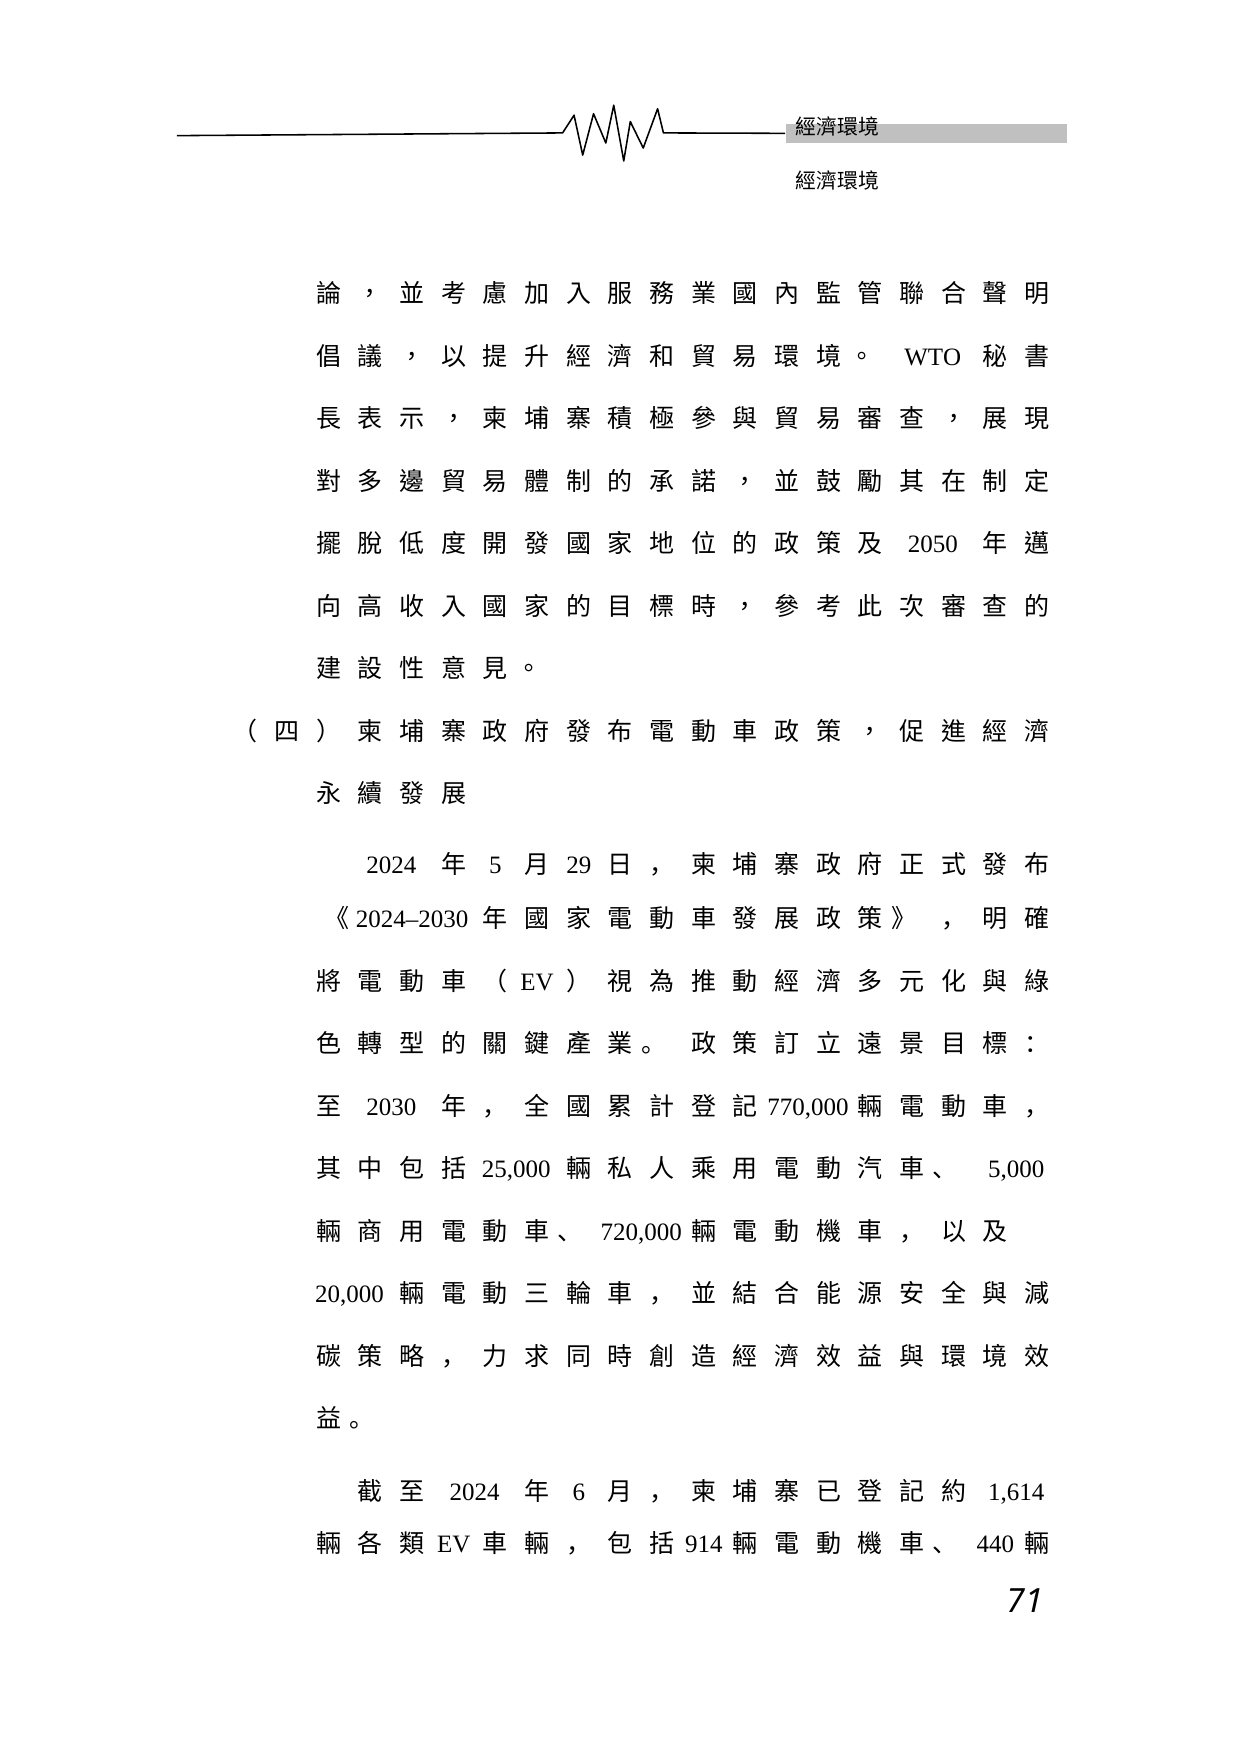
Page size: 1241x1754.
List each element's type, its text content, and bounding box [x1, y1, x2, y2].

text （四）柬埔寨政府發布電動車政策，促進經濟永續發展 [207, 688, 1058, 813]
text 2024年5月29日，柬埔寨政府正式發布《2024–2030年國家電動車發展政策》，明確將電動車（EV）視為推動經濟多元化與綠色轉型的關鍵產業。政策訂立遠景目標：至2030年，全國累計登記770,000輛電動車，其中包括25,000輛私人乘用電動汽車、5,000輛商用電動車、720,000輛電動機車，以及20,000輛電動三輪車，並結合能源安全與減碳策略，力求同時創造經濟效益與環境效益。 [281, 813, 1058, 1438]
text 截至2024年6月，柬埔寨已登記約1,614輛各類EV車輛，包括914輛電動機車、440輛 [281, 1438, 1058, 1563]
text 論，並考慮加入服務業國內監管聯合聲明倡議，以提升經濟和貿易環境。WTO秘書長表示，柬埔寨積極參與貿易審查，展現對多邊貿易體制的承諾，並鼓勵其在制定擺脫低度開發國家地位的政策及2050年邁向高收入國家的目標時，參考此次審查的建設性意見。 [281, 250, 1058, 688]
